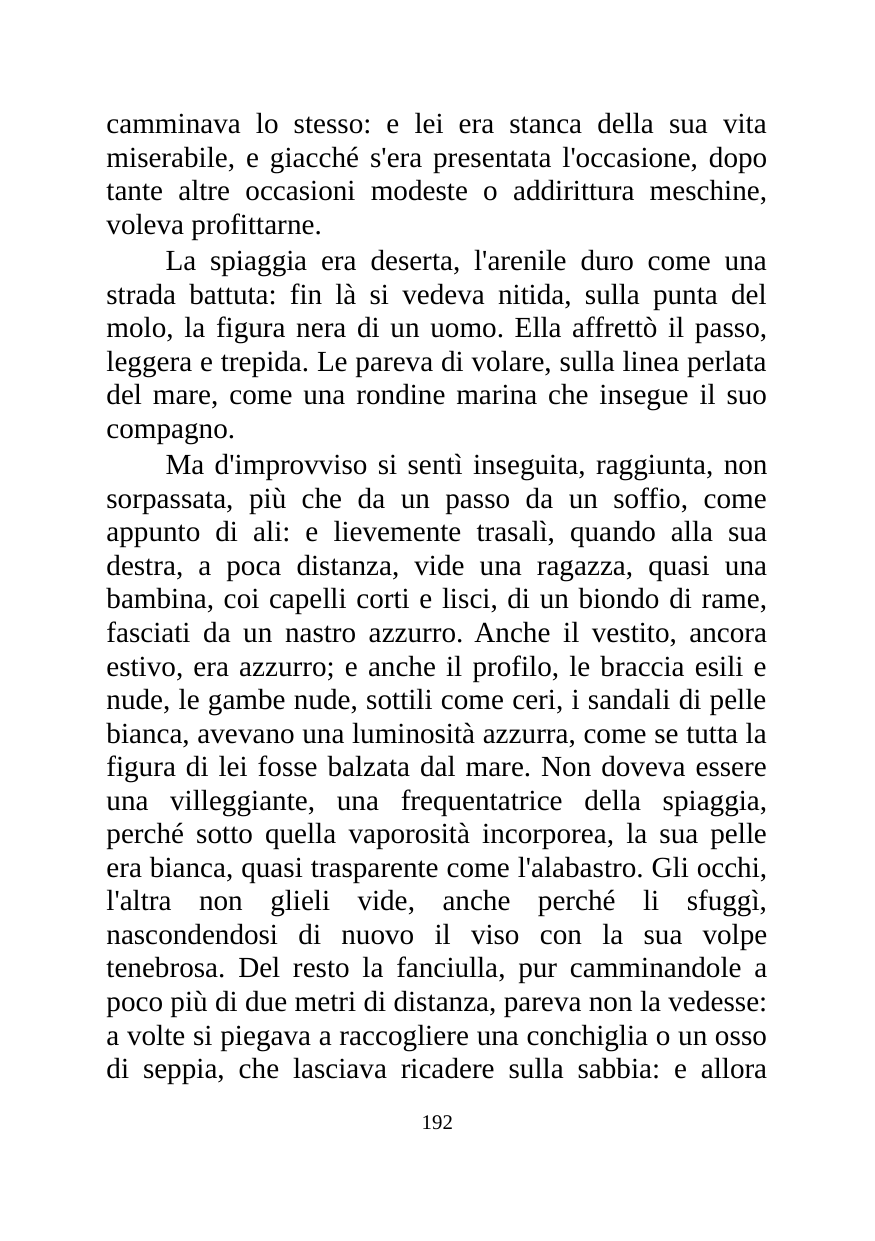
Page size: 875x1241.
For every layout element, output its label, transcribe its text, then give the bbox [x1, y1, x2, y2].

text La spiaggia era deserta, l'arenile duro come una strada battuta: fin là si vedeva nitida, sulla punta del molo, la figura nera di un uomo. Ella affrettò il passo, leggera e trepida. Le pareva di volare, sulla linea perlata del mare, come una rondine marina che insegue il suo compagno. [106, 243, 768, 444]
text camminava lo stesso: e lei era stanca della sua vita miserabile, e giacché s'era presentata l'occasione, dopo tante altre occasioni modeste o addirittura meschine, voleva profittarne. [106, 106, 768, 240]
text Ma d'improvviso si sentì inseguita, raggiunta, non sorpassata, più che da un passo da un soffio, come appunto di ali: e lievemente trasalì, quando alla sua destra, a poca distanza, vide una ragazza, quasi una bambina, coi capelli corti e lisci, di un biondo di rame, fasciati da un nastro azzurro. Anche il vestito, ancora estivo, era azzurro; e anche il profilo, le braccia esili e nude, le gambe nude, sottili come ceri, i sandali di pelle bianca, avevano una luminosità azzurra, come se tutta la figura di lei fosse balzata dal mare. Non doveva essere una villeggiante, una frequentatrice della spiaggia, perché sotto quella vaporosità incorporea, la sua pelle era bianca, quasi trasparente come l'alabastro. Gli occhi, l'altra non glieli vide, anche perché li sfuggì, nascondendosi di nuovo il viso con la sua volpe tenebrosa. Del resto la fanciulla, pur camminandole a poco più di due metri di distanza, pareva non la vedesse: a volte si piegava a raccogliere una conchiglia o un osso di seppia, che lasciava ricadere sulla sabbia: e allora [106, 447, 768, 1085]
